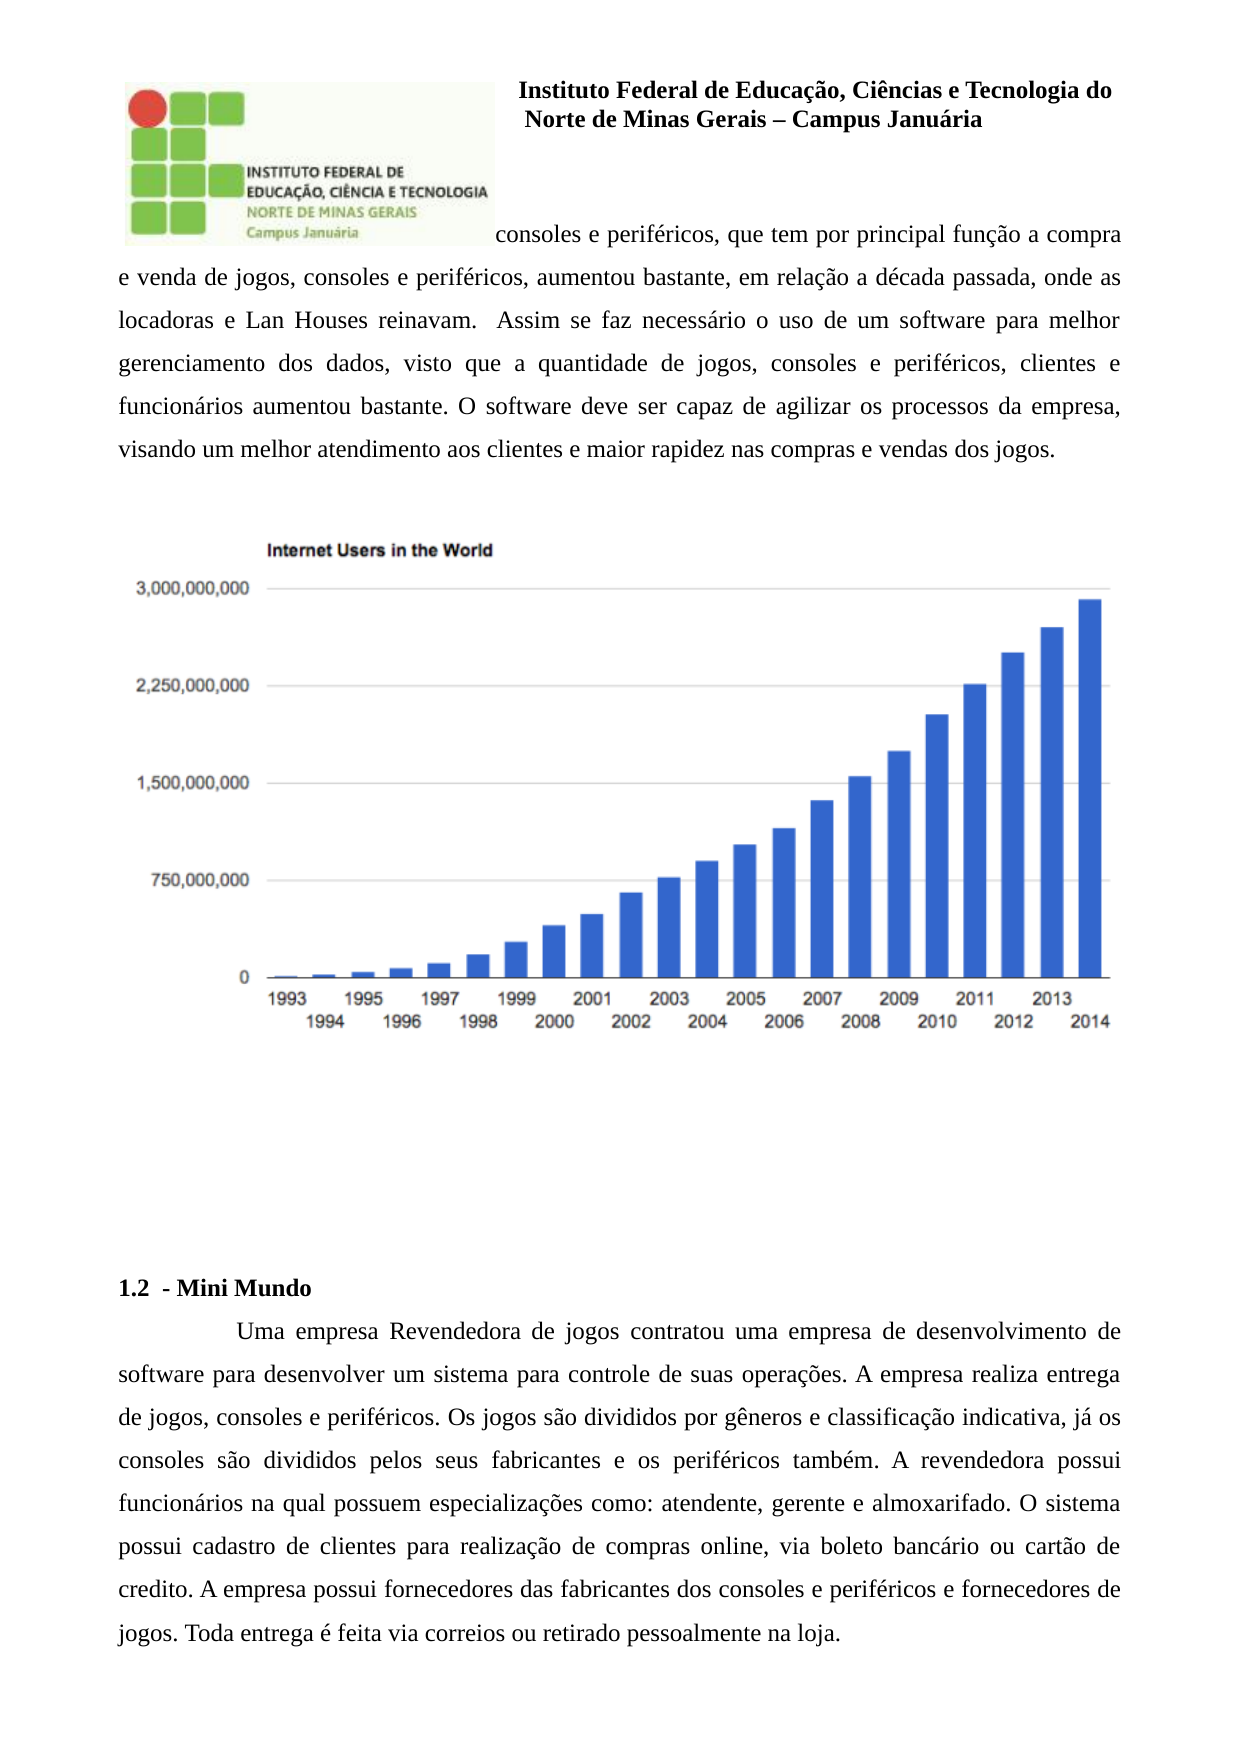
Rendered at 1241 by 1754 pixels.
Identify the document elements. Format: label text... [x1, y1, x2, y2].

text 1.2 - Mini Mundo [118, 1273, 1122, 1301]
text consoles e periféricos, que tem por principal função a compra e venda de jogos, consoles e periféricos, aumentou bastante, em relação a década passada, onde as locadoras e Lan Houses reinavam. Assim se faz necessário o uso de um software para melhor gerenciamento dos dados, visto que a quantidade de jogos, consoles e periféricos, clientes e funcionários aumentou bastante. O software deve ser capaz de agilizar os processos da empresa, visando um melhor atendimento aos clientes e maior rapidez nas compras e vendas dos jogos. [118, 219, 1122, 463]
text Uma empresa Revendedora de jogos contratou uma empresa de desenvolvimento de software para desenvolver um sistema para controle de suas operações. A empresa realiza entrega de jogos, consoles e periféricos. Os jogos são divididos por gêneros e classificação indicativa, já os consoles são divididos pelos seus fabricantes e os periféricos também. A revendedora possui funcionários na qual possuem especializações como: atendente, gerente e almoxarifado. O sistema possui cadastro de clientes para realização de compras online, via boleto bancário ou cartão de credito. A empresa possui fornecedores das fabricantes dos consoles e periféricos e fornecedores de jogos. Toda entrega é feita via correios ou retirado pessoalmente na loja. [118, 1316, 1122, 1646]
